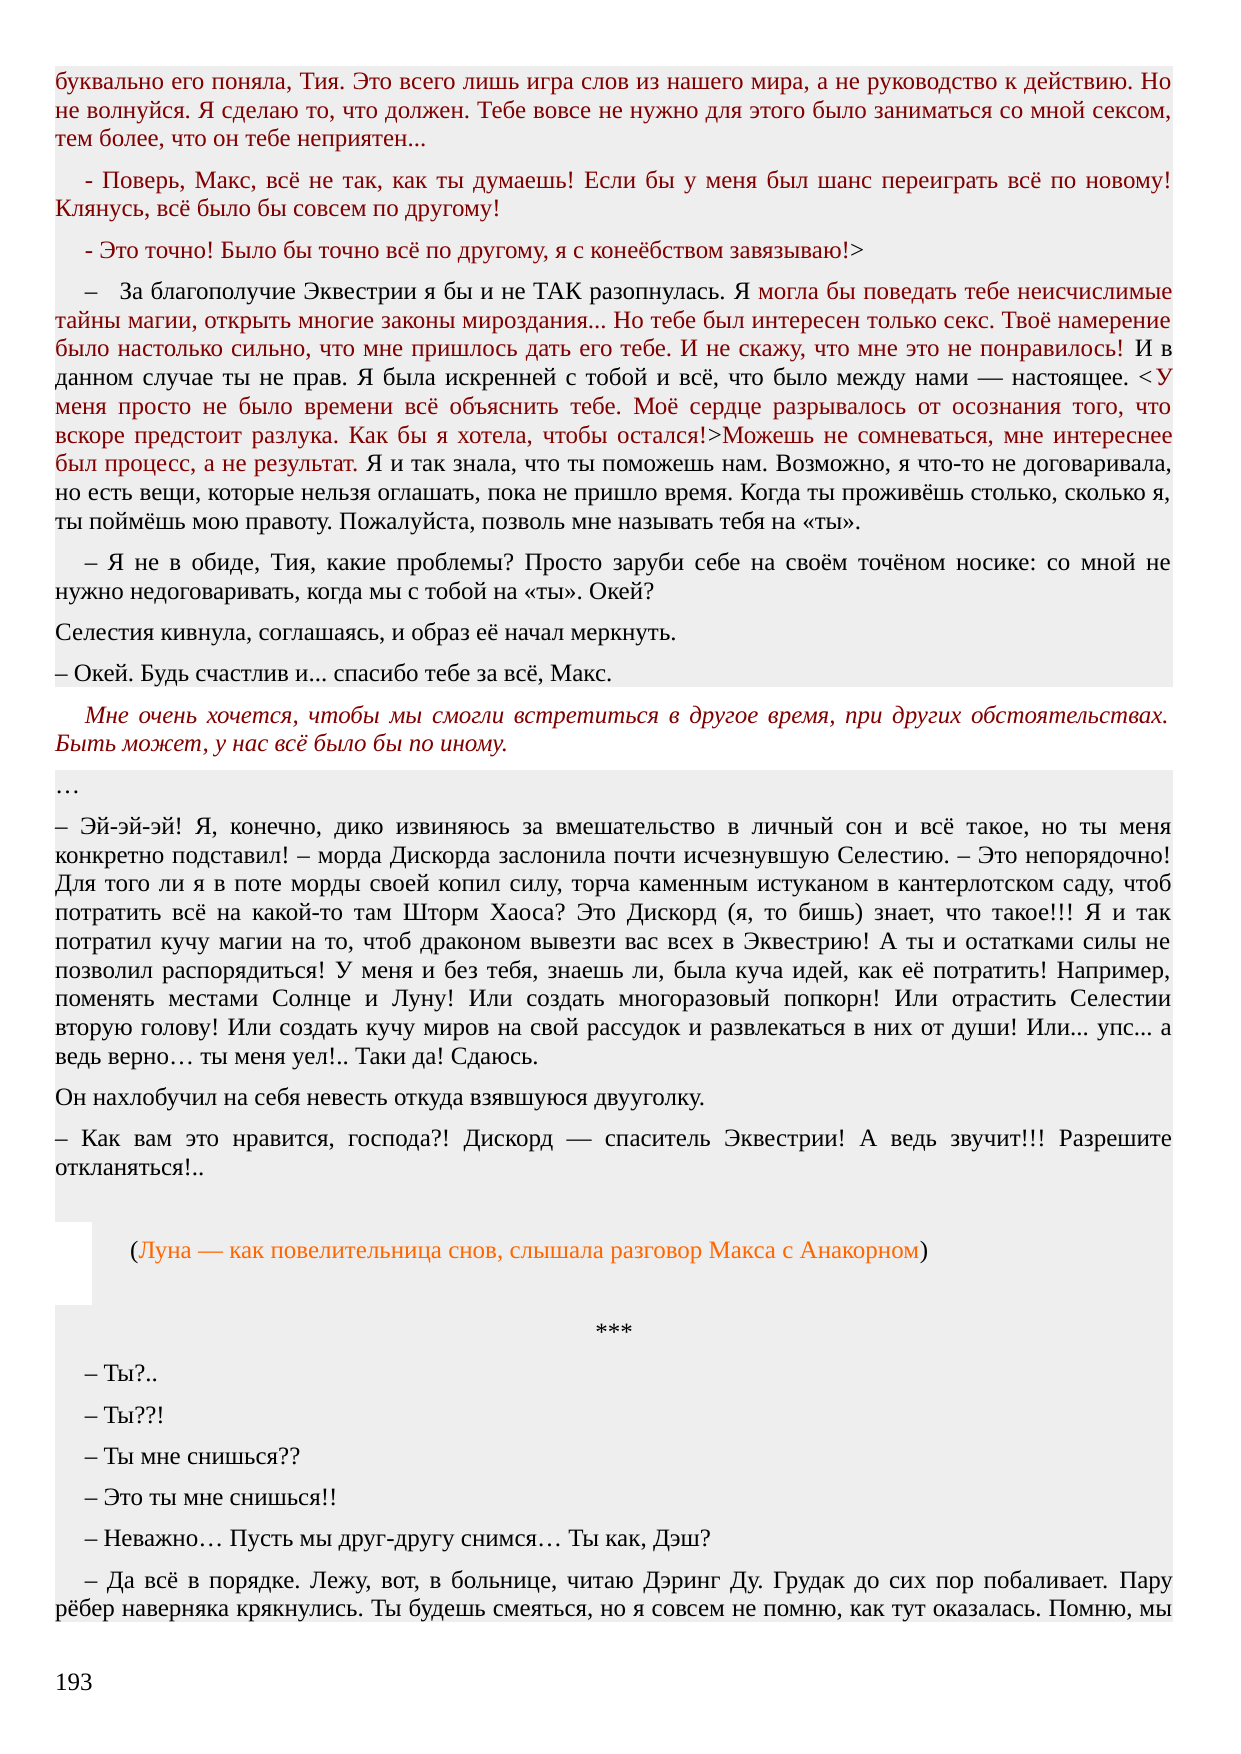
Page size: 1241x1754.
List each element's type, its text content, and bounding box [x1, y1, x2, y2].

text – Ты мне снишься?? [55, 1441, 1173, 1470]
list (Луна — как повелительница снов, слышала разговор Макса с Анакорном) [92, 1235, 1173, 1263]
text Селестия кивнула, соглашаясь, и образ её начал меркнуть. [55, 617, 1173, 646]
text буквально его поняла, Тия. Это всего лишь игра слов из нашего мира, а не руководство к действию. Но не волнуйся. Я сделаю то, что должен. Тебе вовсе не нужно для этого было заниматься со мной сексом, тем более, что он тебе неприятен... [55, 66, 1173, 152]
text – Эй-эй-эй! Я, конечно, дико извиняюсь за вмешательство в личный сон и всё такое, но ты меня конкретно подставил! – морда Дискорда заслонила почти исчезнувшую Селестию. – Это непорядочно! Для того ли я в поте морды своей копил силу, торча каменным истуканом в кантерлотском саду, чтоб потратить всё на какой-то там Шторм Хаоса? Это Дискорд (я, то бишь) знает, что такое!!! Я и так потратил кучу магии на то, чтоб драконом вывезти вас всех в Эквестрию! А ты и остатками силы не позволил распорядиться! У меня и без тебя, знаешь ли, была куча идей, как её потратить! Например, поменять местами Солнце и Луну! Или создать многоразовый попкорн! Или отрастить Селестии вторую голову! Или создать кучу миров на свой рассудок и развлекаться в них от души! Или... упс... а ведь верно… ты меня уел!.. Таки да! Сдаюсь. [55, 811, 1173, 1070]
text – Как вам это нравится, господа?! Дискорд — спаситель Эквестрии! А ведь звучит!!! Разрешите откланяться!.. [55, 1123, 1173, 1181]
text Он нахлобучил на себя невесть откуда взявшуюся двууголку. [55, 1082, 1173, 1111]
text – За благополучие Эквестрии я бы и не ТАК разопнулась. Я могла бы поведать тебе неисчислимые тайны магии, открыть многие законы мироздания... Но тебе был интересен только секс. Твоё намерение было настолько сильно, что мне пришлось дать его тебе. И не скажу, что мне это не понравилось! И в данном случае ты не прав. Я была искренней с тобой и всё, что было между нами — настоящее. <У меня просто не было времени всё объяснить тебе. Моё сердце разрывалось от осознания того, что вскоре предстоит разлука. Как бы я хотела, чтобы остался!>Можешь не сомневаться, мне интереснее был процесс, а не результат. Я и так знала, что ты поможешь нам. Возможно, я что-то не договаривала, но есть вещи, которые нельзя оглашать, пока не пришло время. Когда ты проживёшь столько, сколько я, ты поймёшь мою правоту. Пожалуйста, позволь мне называть тебя на «ты». [55, 276, 1173, 535]
text – Да всё в порядке. Лежу, вот, в больнице, читаю Дэринг Ду. Грудак до сих пор побаливает. Пару рёбер наверняка крякнулись. Ты будешь смеяться, но я совсем не помню, как тут оказалась. Помню, мы [55, 1565, 1173, 1622]
text Мне очень хочется, чтобы мы смогли встретиться в другое время, при других обстоятельствах. Быть может, у нас всё было бы по иному. [55, 700, 1173, 757]
text – Ты?.. [55, 1358, 1173, 1387]
text – Окей. Будь счастлив и... спасибо тебе за всё, Макс. [55, 658, 1173, 687]
text – Ты??! [55, 1400, 1173, 1428]
text – Я не в обиде, Тия, какие проблемы? Просто заруби себе на своём точёном носике: со мной не нужно недоговаривать, когда мы с тобой на «ты». Окей? [55, 547, 1173, 605]
text – Неважно… Пусть мы друг-другу снимся… Ты как, Дэш? [55, 1523, 1173, 1552]
text - Это точно! Было бы точно всё по другому, я с конеёбством завязываю!> [55, 235, 1173, 263]
text - Поверь, Макс, всё не так, как ты думаешь! Если бы у меня был шанс переиграть всё по новому! Клянусь, всё было бы совсем по другому! [55, 165, 1173, 222]
text … [55, 770, 1173, 798]
text *** [55, 1317, 1173, 1346]
text – Это ты мне снишься!! [55, 1482, 1173, 1511]
